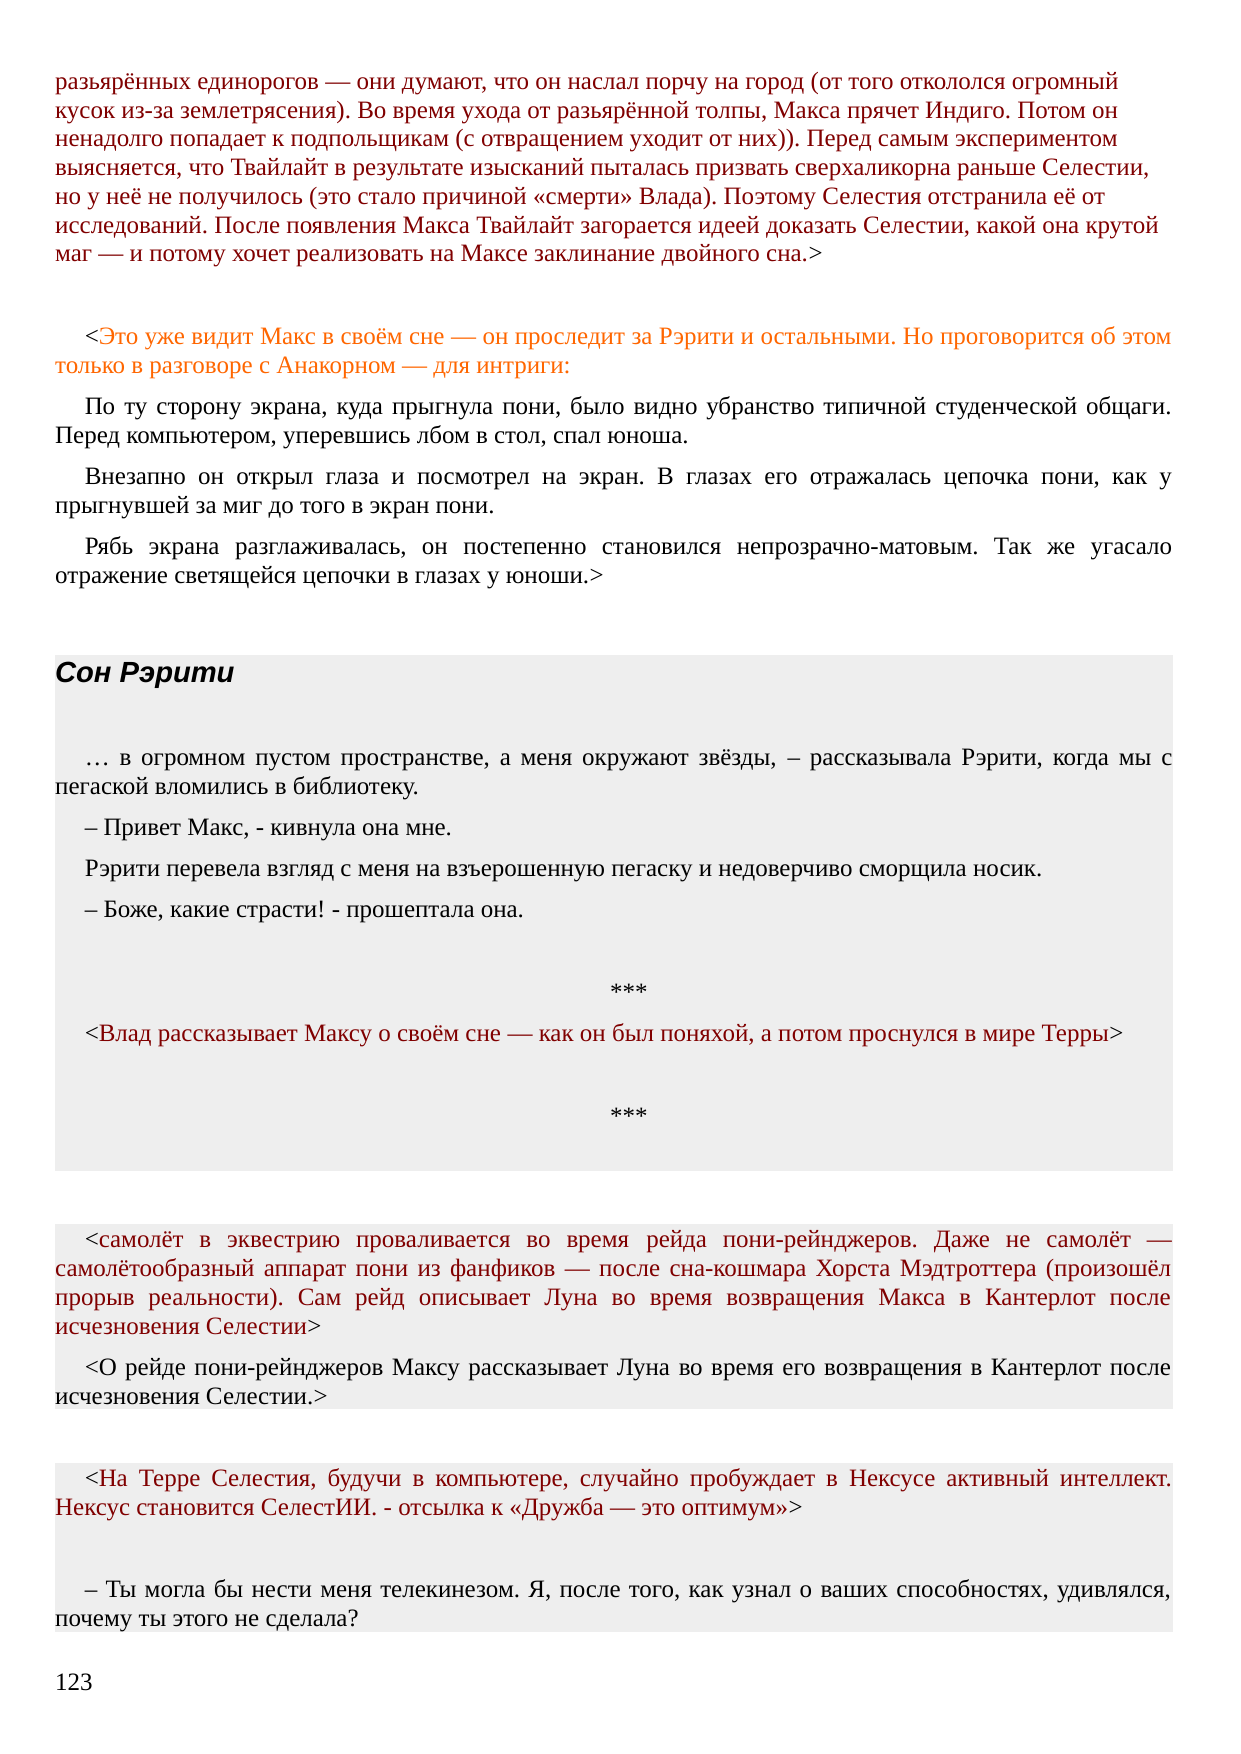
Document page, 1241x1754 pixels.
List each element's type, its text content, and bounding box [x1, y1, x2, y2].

text – Боже, какие страсти! - прошептала она. [55, 894, 1173, 923]
text … в огромном пустом пространстве, а меня окружают звёзды, – рассказывала Рэрити, когда мы с пегаской вломились в библиотеку. [55, 742, 1173, 799]
text <На Терре Селестия, будучи в компьютере, случайно пробуждает в Нексусе активный интеллект. Нексус становится СелестИИ. - отсылка к «Дружба — это оптимум»> [55, 1463, 1173, 1521]
text – Ты могла бы нести меня телекинезом. Я, после того, как узнал о ваших способностях, удивлялся, почему ты этого не сделала? [55, 1574, 1173, 1632]
text Рэрити перевела взгляд с меня на взъерошенную пегаску и недоверчиво сморщила носик. [55, 853, 1173, 882]
text *** [55, 1101, 1173, 1129]
text <Это уже видит Макс в своём сне — он проследит за Рэрити и остальными. Но проговорится об этом только в разговоре с Анакорном — для интриги: [55, 321, 1173, 378]
text По ту сторону экрана, куда прыгнула пони, было видно убранство типичной студенческой общаги. Перед компьютером, уперевшись лбом в стол, спал юноша. [55, 391, 1173, 448]
subtitle Сон Рэрити [55, 655, 1173, 688]
text разьярённых единорогов — они думают, что он наслал порчу на город (от того откололся огромный кусок из-за землетрясения). Во время ухода от разьярённой толпы, Макса прячет Индиго. Потом он ненадолго попадает к подпольщикам (с отвращением уходит от них)). Перед самым экспериментом выясняется, что Твайлайт в результате изысканий пыталась призвать сверхаликорна раньше Селестии, но у неё не получилось (это стало причиной «смерти» Влада). Поэтому Селестия отстранила её от исследований. После появления Макса Твайлайт загорается идеей доказать Селестии, какой она крутой маг — и потому хочет реализовать на Максе заклинание двойного сна.> [55, 66, 1173, 267]
text – Привет Макс, - кивнула она мне. [55, 812, 1173, 841]
text <О рейде пони-рейнджеров Максу рассказывает Луна во время его возвращения в Кантерлот после исчезновения Селестии.> [55, 1352, 1173, 1409]
text Рябь экрана разглаживалась, он постепенно становился непрозрачно-матовым. Так же угасало отражение светящейся цепочки в глазах у юноши.> [55, 531, 1173, 588]
text Внезапно он открыл глаза и посмотрел на экран. В глазах его отражалась цепочка пони, как у прыгнувшей за миг до того в экран пони. [55, 461, 1173, 518]
text *** [55, 977, 1173, 1006]
text <Влад рассказывает Максу о своём сне — как он был поняхой, а потом проснулся в мире Терры> [55, 1018, 1173, 1047]
text <самолёт в эквестрию проваливается во время рейда пони-рейнджеров. Даже не самолёт — самолётообразный аппарат пони из фанфиков — после сна-кошмара Хорста Мэдтроттера (произошёл прорыв реальности). Сам рейд описывает Луна во время возвращения Макса в Кантерлот после исчезновения Селестии> [55, 1224, 1173, 1339]
